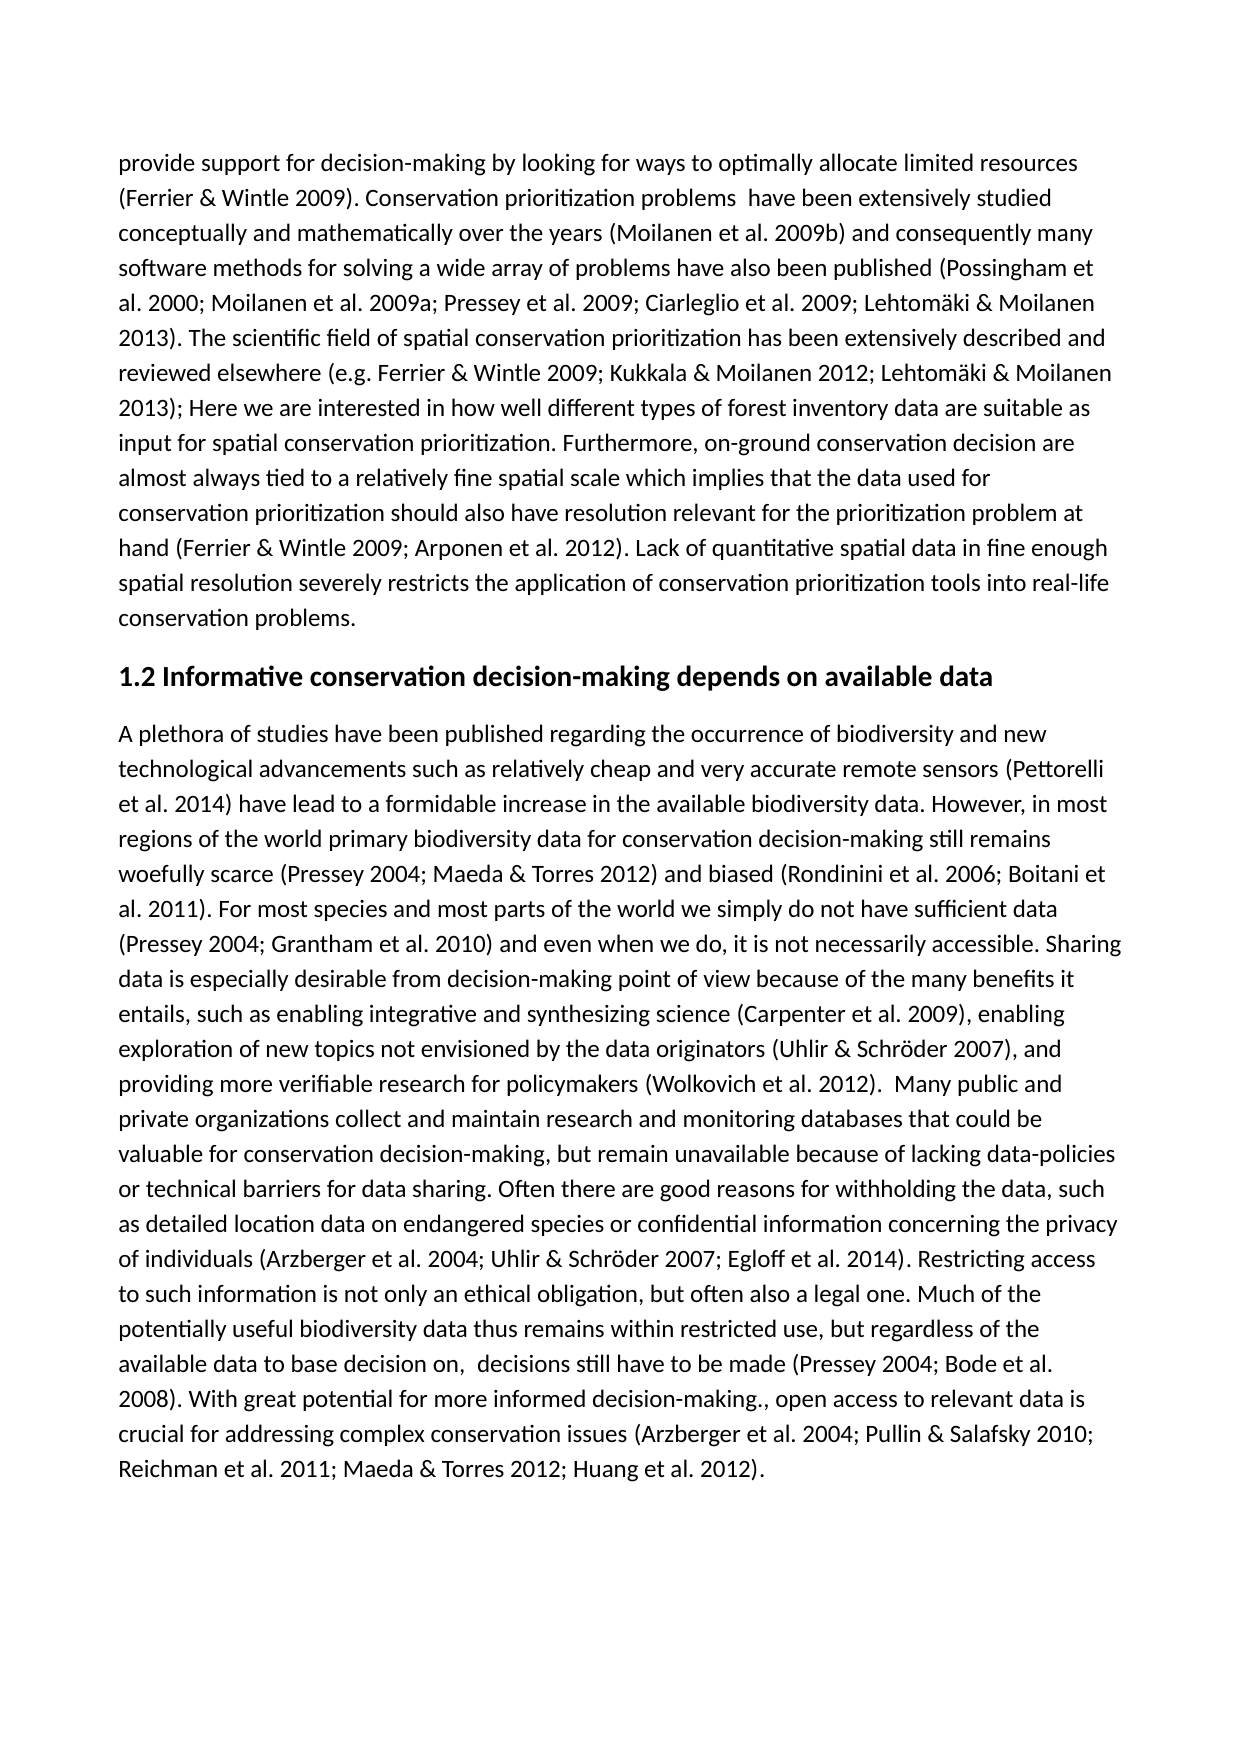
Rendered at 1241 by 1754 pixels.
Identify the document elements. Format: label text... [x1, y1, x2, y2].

text provide support for decision-making by looking for ways to optimally allocate limited resources (Ferrier & Wintle 2009). Conservation prioritization problems have been extensively studied conceptually and mathematically over the years (Moilanen et al. 2009b) and consequently many software methods for solving a wide array of problems have also been published (Possingham et al. 2000; Moilanen et al. 2009a; Pressey et al. 2009; Ciarleglio et al. 2009; Lehtomäki & Moilanen 2013). The scientific field of spatial conservation prioritization has been extensively described and reviewed elsewhere (e.g. Ferrier & Wintle 2009; Kukkala & Moilanen 2012; Lehtomäki & Moilanen 2013); Here we are interested in how well different types of forest inventory data are suitable as input for spatial conservation prioritization. Furthermore, on-ground conservation decision are almost always tied to a relatively fine spatial scale which implies that the data used for conservation prioritization should also have resolution relevant for the prioritization problem at hand (Ferrier & Wintle 2009; Arponen et al. 2012). Lack of quantitative spatial data in fine enough spatial resolution severely restricts the application of conservation prioritization tools into real-life conservation problems. [118, 148, 1122, 633]
text A plethora of studies have been published regarding the occurrence of biodiversity and new technological advancements such as relatively cheap and very accurate remote sensors (Pettorelli et al. 2014) have lead to a formidable increase in the available biodiversity data. However, in most regions of the world primary biodiversity data for conservation decision-making still remains woefully scarce (Pressey 2004; Maeda & Torres 2012) and biased (Rondinini et al. 2006; Boitani et al. 2011). For most species and most parts of the world we simply do not have sufficient data (Pressey 2004; Grantham et al. 2010) and even when we do, it is not necessarily accessible. Sharing data is especially desirable from decision-making point of view because of the many benefits it entails, such as enabling integrative and synthesizing science (Carpenter et al. 2009), enabling exploration of new topics not envisioned by the data originators (Uhlir & Schröder 2007), and providing more verifiable research for policymakers (Wolkovich et al. 2012). Many public and private organizations collect and maintain research and monitoring databases that could be valuable for conservation decision-making, but remain unavailable because of lacking data-policies or technical barriers for data sharing. Often there are good reasons for withholding the data, such as detailed location data on endangered species or confidential information concerning the privacy of individuals (Arzberger et al. 2004; Uhlir & Schröder 2007; Egloff et al. 2014). Restricting access to such information is not only an ethical obligation, but often also a legal one. Much of the potentially useful biodiversity data thus remains within restricted use, but regardless of the available data to base decision on, decisions still have to be made (Pressey 2004; Bode et al. 2008). With great potential for more informed decision-making., open access to relevant data is crucial for addressing complex conservation issues (Arzberger et al. 2004; Pullin & Salafsky 2010; Reichman et al. 2011; Maeda & Torres 2012; Huang et al. 2012). [118, 718, 1122, 1484]
subtitle 1.2 Informative conservation decision-making depends on available data [118, 658, 1122, 694]
